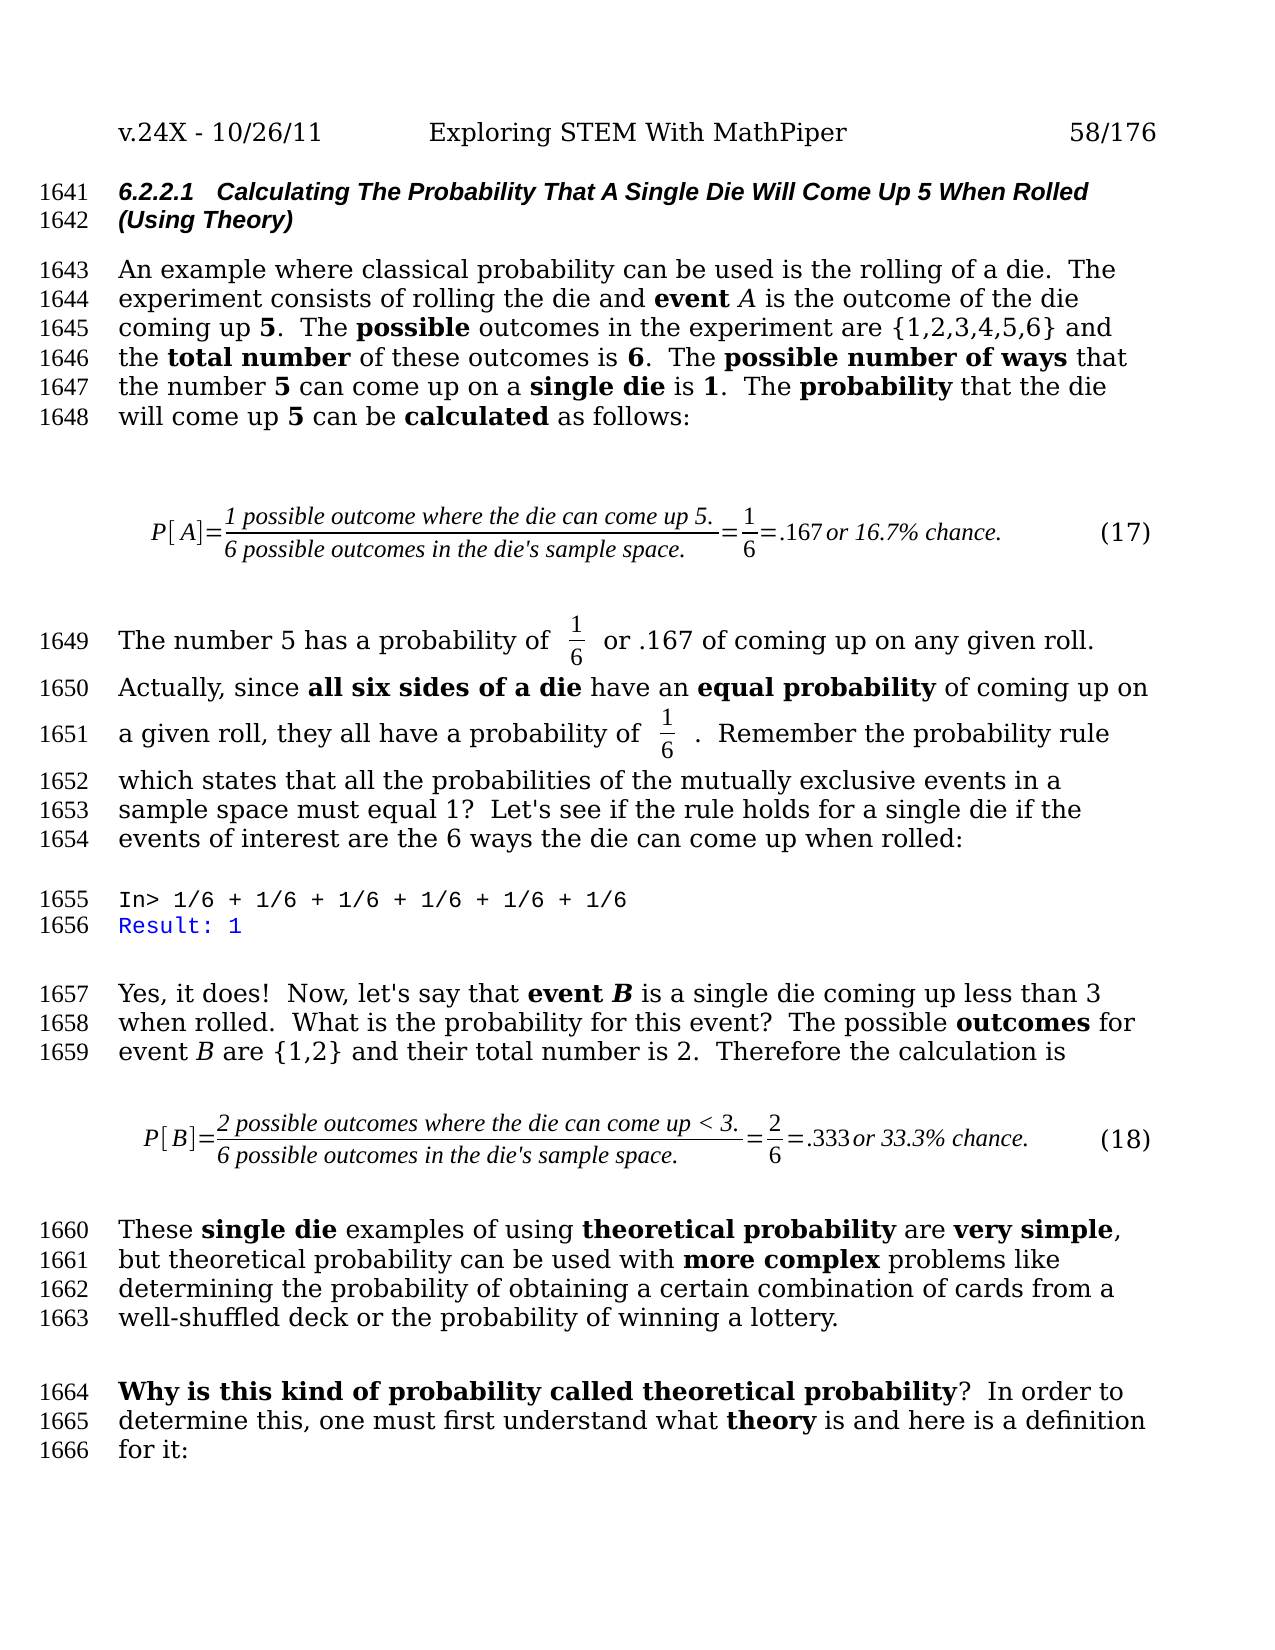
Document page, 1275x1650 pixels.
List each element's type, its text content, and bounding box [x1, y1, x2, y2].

text Result: 1 [118, 914, 1157, 940]
text These single die examples of using theoretical probability are very simple, but theoretical probability can be used with more complex problems like determining the probability of obtaining a certain combination of cards from a well-shuffled deck or the probability of winning a lottery. [118, 1215, 1157, 1332]
text In> 1/6 + 1/6 + 1/6 + 1/6 + 1/6 + 1/6 [118, 888, 1157, 914]
subtitle Calculating The Probability That A Single Die Will Come Up 5 When Rolled (Using Theory) [118, 177, 1157, 234]
text Yes, it does! Now, let's say that event B is a single die coming up less than 3 when rolled. What is the probability for this event? The possible outcomes for event B are {1,2} and their total number is 2. Therefore the calculation is [118, 978, 1157, 1066]
text An example where classical probability can be used is the rolling of a die. The experiment consists of rolling the die and event A is the outcome of the die coming up 5. The possible outcomes in the experiment are {1,2,3,4,5,6} and the total number of these outcomes is 6. The possible number of ways that the number 5 can come up on a single die is 1. The probability that the die will come up 5 can be calculated as follows: [118, 255, 1157, 431]
text Why is this kind of probability called theoretical probability? In order to determine this, one must first understand what theory is and here is a definition for it: [118, 1376, 1157, 1464]
table_header [118, 495, 1041, 571]
text The number 5 has a probability ofor .167 of coming up on any given roll. Actually, since all six sides of a die have an equal probability of coming up on a given roll, they all have a probability of. Remember the probability rule which states that all the probabilities of the mutually exclusive events in a sample space must equal 1? Let's see if the rule holds for a single die if the events of interest are the 6 ways the die can come up when rolled: [118, 609, 1157, 853]
table_header (18) [1041, 1102, 1157, 1177]
table_header (17) [1041, 495, 1157, 571]
table_header [118, 1102, 1041, 1177]
